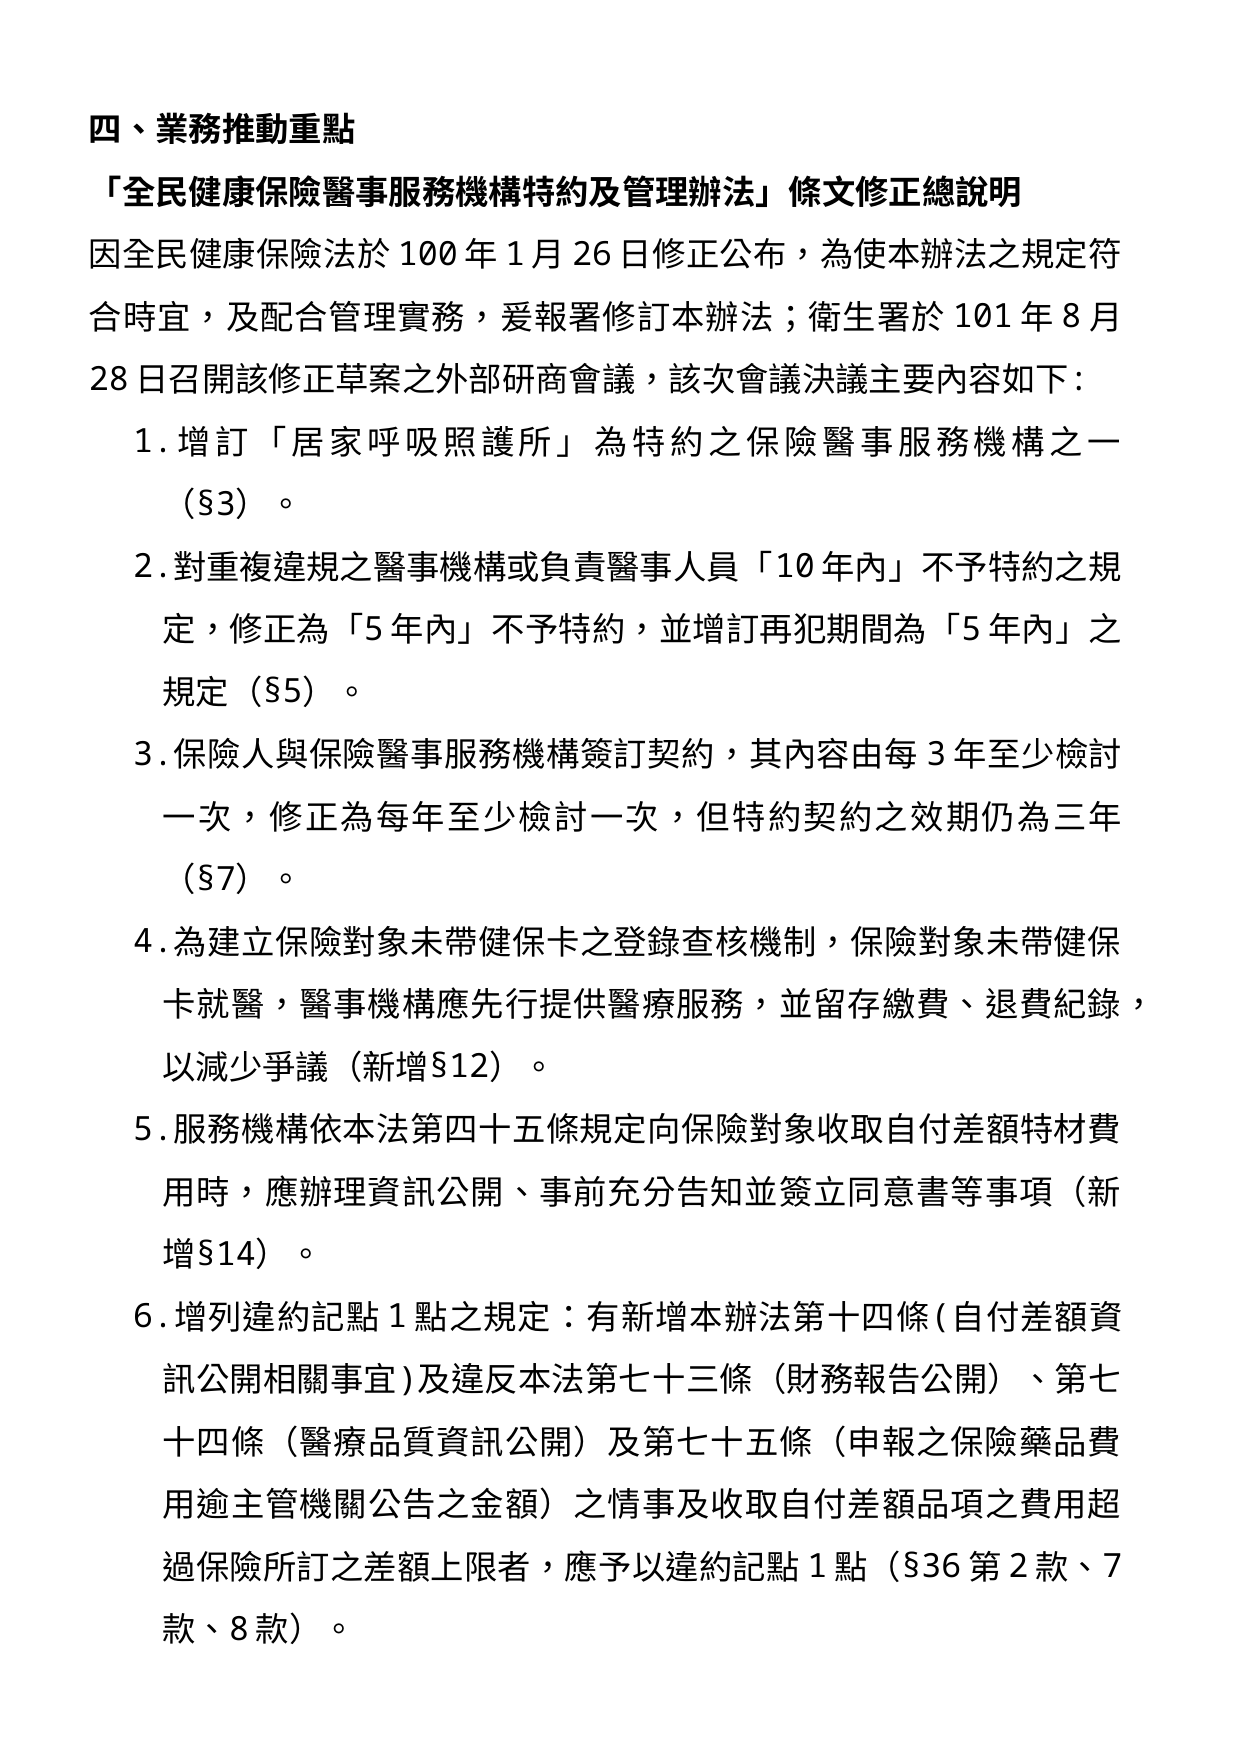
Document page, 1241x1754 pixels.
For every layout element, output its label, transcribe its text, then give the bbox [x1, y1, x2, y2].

text 2.對重複違規之醫事機構或負責醫事人員「10年內」不予特約之規定，修正為「5年內」不予特約，並增訂再犯期間為「5年內」之規定（§5）。 [133, 523, 1122, 710]
text 3.保險人與保險醫事服務機構簽訂契約，其內容由每3年至少檢討一次，修正為每年至少檢討一次，但特約契約之效期仍為三年（§7）。 [133, 710, 1122, 898]
text 「全民健康保險醫事服務機構特約及管理辦法」條文修正總說明 [89, 148, 1122, 210]
text 5.服務機構依本法第四十五條規定向保險對象收取自付差額特材費用時，應辦理資訊公開、事前充分告知並簽立同意書等事項（新增§14）。 [133, 1085, 1122, 1273]
text 四、業務推動重點 [89, 85, 1122, 148]
text 因全民健康保險法於100年1月26日修正公布，為使本辦法之規定符合時宜，及配合管理實務，爰報署修訂本辦法；衛生署於101年8月28日召開該修正草案之外部研商會議，該次會議決議主要內容如下: [89, 210, 1122, 398]
text 6.增列違約記點1點之規定：有新增本辦法第十四條(自付差額資訊公開相關事宜)及違反本法第七十三條（財務報告公開）、第七十四條（醫療品質資訊公開）及第七十五條（申報之保險藥品費用逾主管機關公告之金額）之情事及收取自付差額品項之費用超過保險所訂之差額上限者，應予以違約記點1點（§36第2款、7款、8款）。 [133, 1273, 1122, 1648]
text 4.為建立保險對象未帶健保卡之登錄查核機制，保險對象未帶健保卡就醫，醫事機構應先行提供醫療服務，並留存繳費、退費紀錄，以減少爭議（新增§12）。 [133, 898, 1122, 1085]
text 1.增訂「居家呼吸照護所」為特約之保險醫事服務機構之一（§3）。 [133, 398, 1122, 523]
